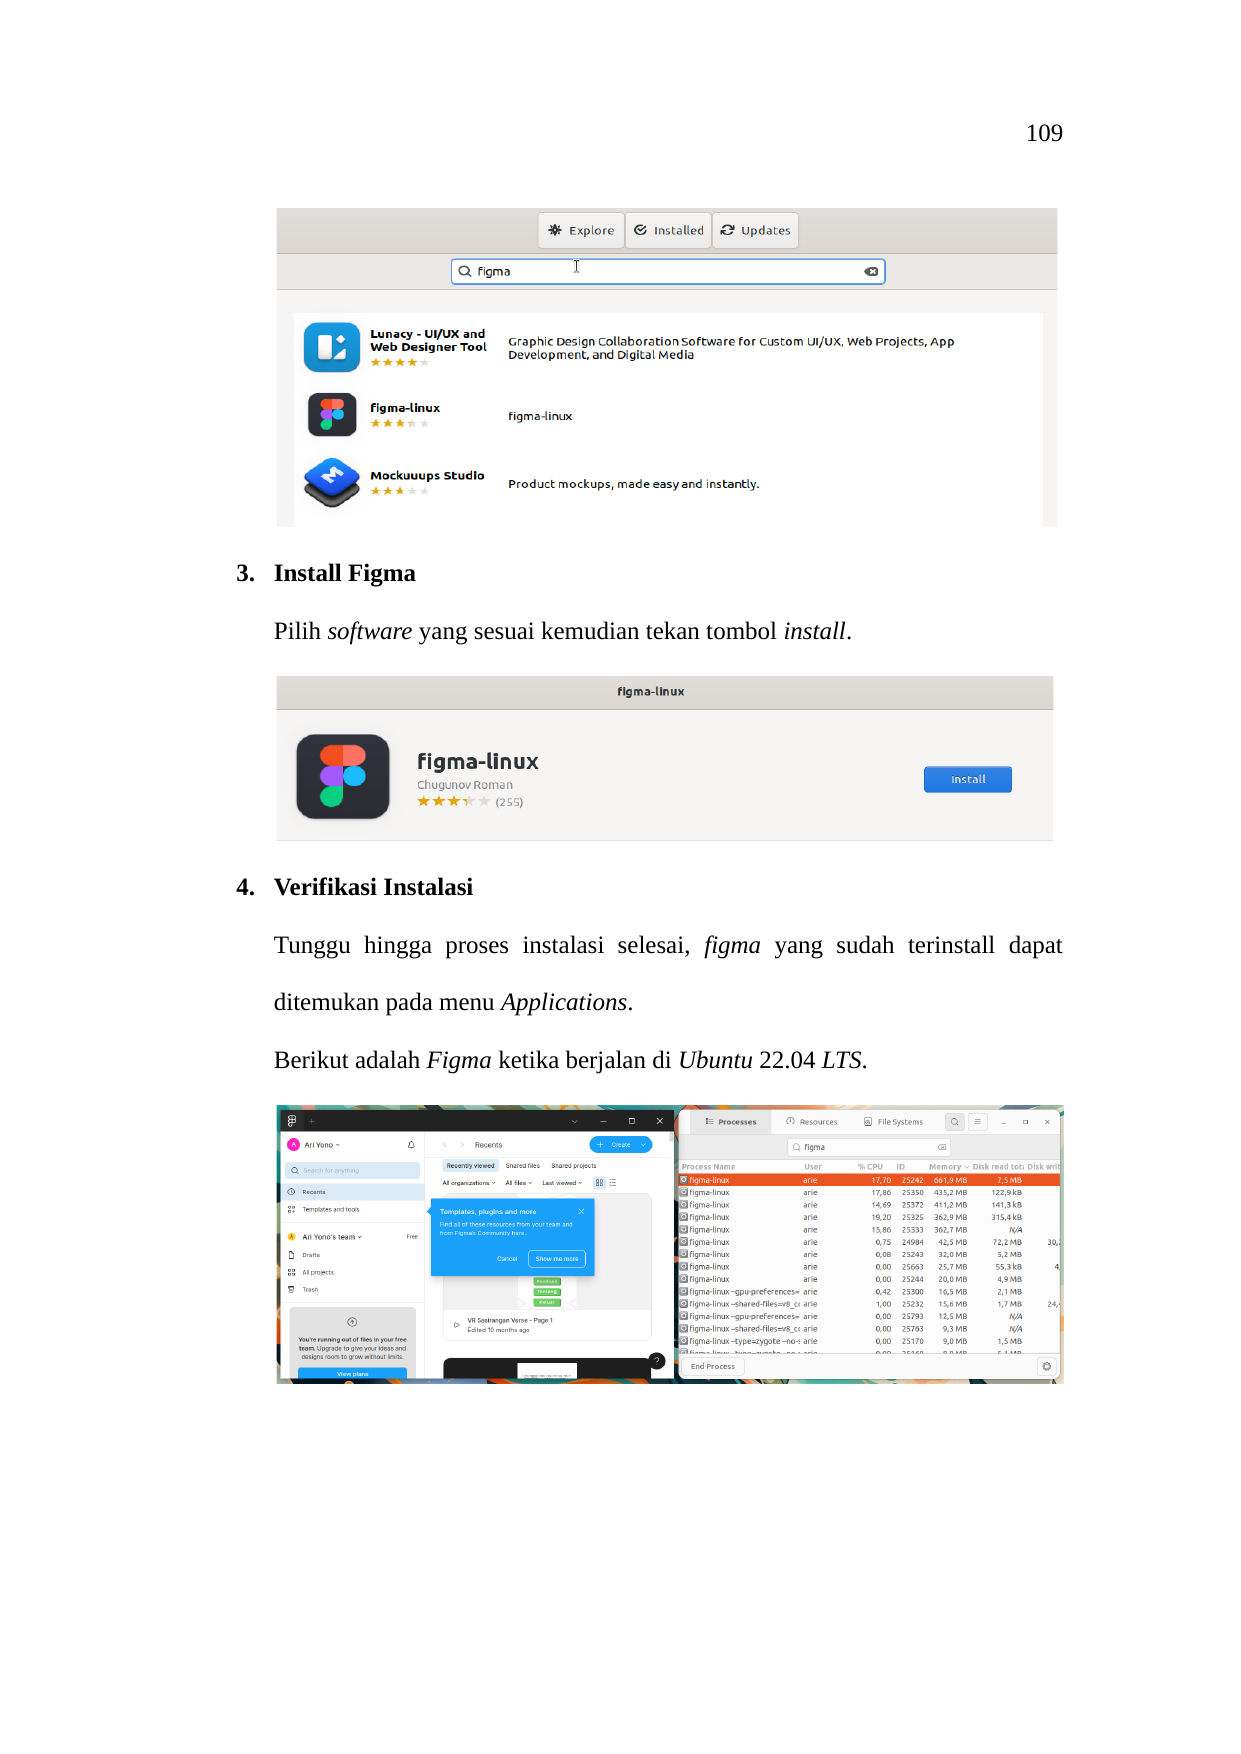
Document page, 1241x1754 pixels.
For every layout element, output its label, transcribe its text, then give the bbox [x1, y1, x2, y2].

list Install Figma [236, 558, 1063, 587]
picture [276, 208, 1058, 527]
list Tunggu hingga proses instalasi selesai, figma yang sudah terinstall dapat ditemukan pada menu Applications. [236, 930, 1063, 1016]
list Pilih software yang sesuai kemudian tekan tombol install. [236, 616, 1063, 645]
list Verifikasi Instalasi [236, 872, 1063, 901]
list Berikut adalah Figma ketika berjalan di Ubuntu 22.04 LTS. [236, 1045, 1063, 1073]
picture [276, 676, 1054, 841]
picture [276, 1105, 1064, 1384]
